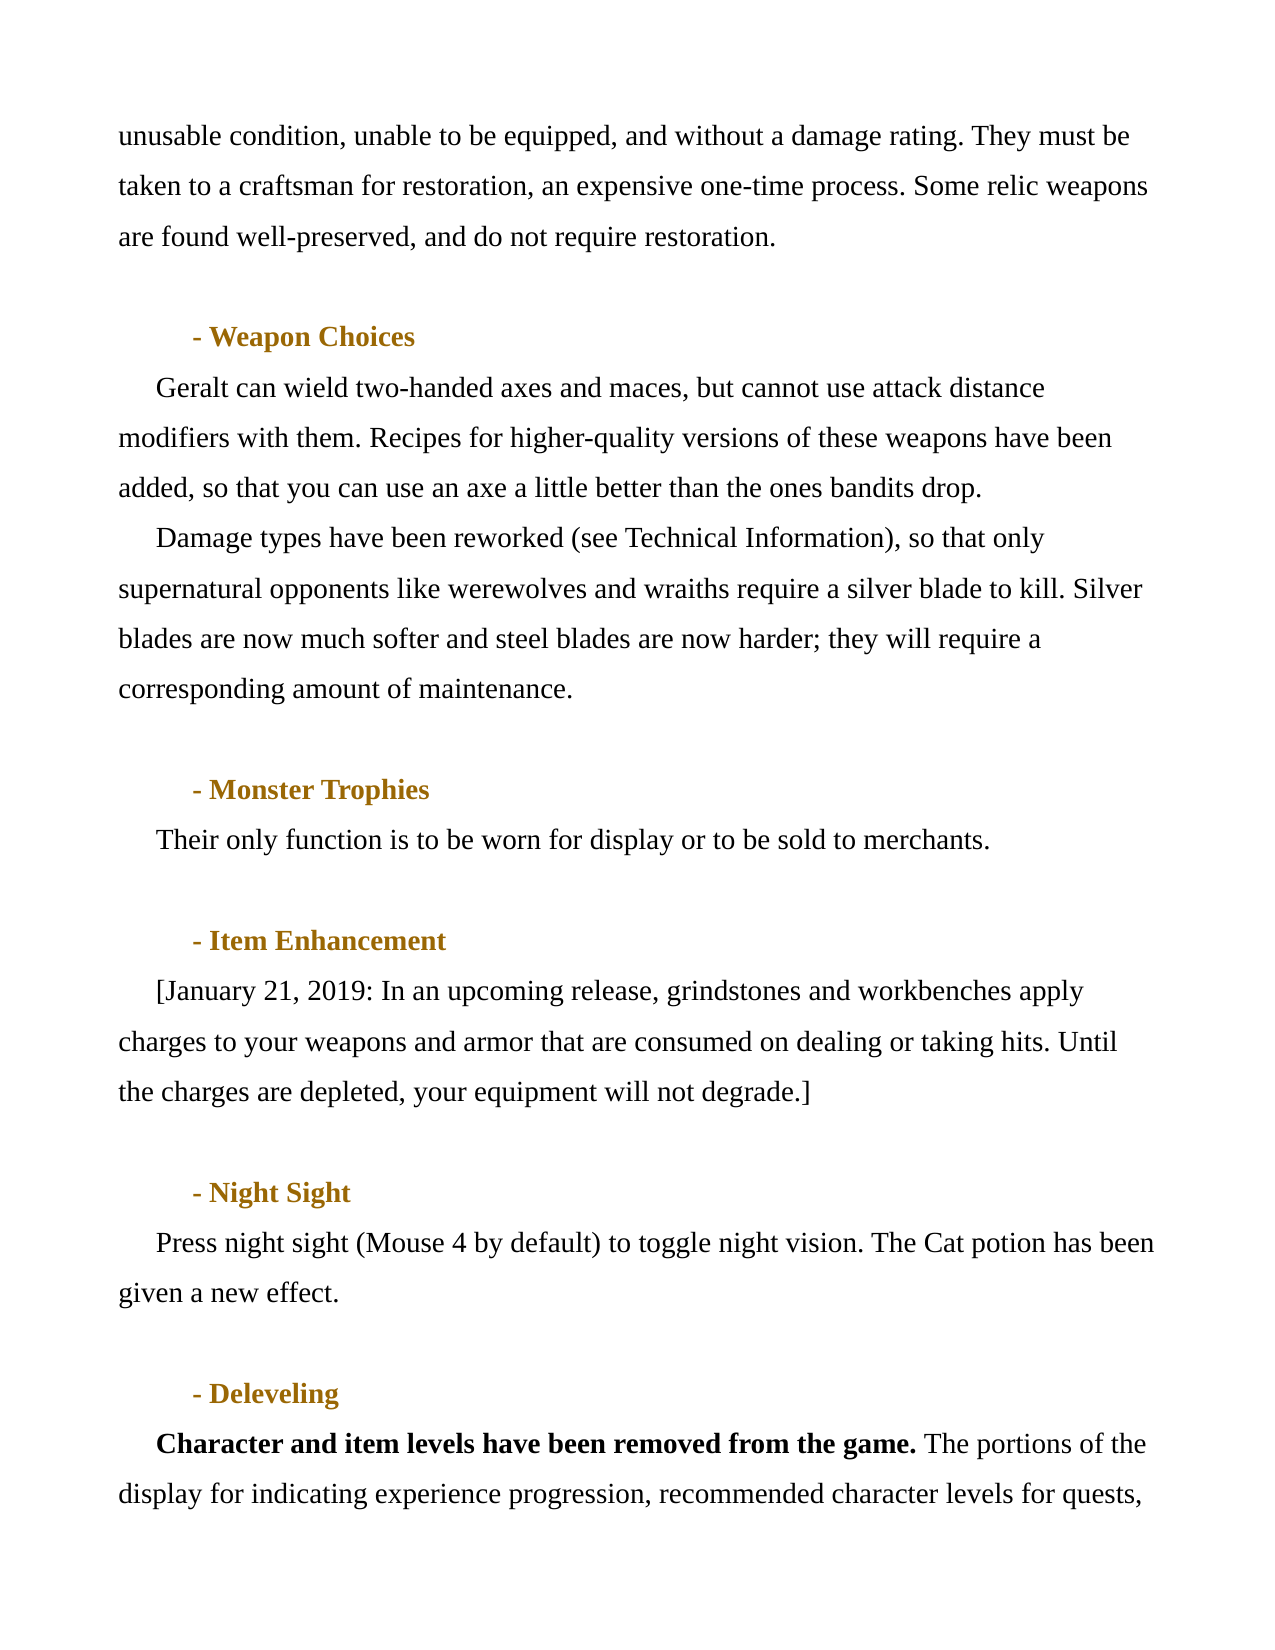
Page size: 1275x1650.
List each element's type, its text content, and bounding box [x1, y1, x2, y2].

text Their only function is to be worn for display or to be sold to merchants. [118, 822, 1157, 856]
text - Deleveling [118, 1376, 1157, 1409]
text - Night Sight [118, 1175, 1157, 1208]
text - Monster Trophies [118, 772, 1157, 806]
text - Item Enhancement [118, 923, 1157, 957]
text unusable condition, unable to be equipped, and without a damage rating. They must be taken to a craftsman for restoration, an expensive one-time process. Some relic weapons are found well-preserved, and do not require restoration. [118, 118, 1157, 252]
text Geralt can wield two-handed axes and maces, but cannot use attack distance modifiers with them. Recipes for higher-quality versions of these weapons have been added, so that you can use an axe a little better than the ones bandits drop. [118, 370, 1157, 504]
text - Weapon Choices [118, 319, 1157, 353]
text Character and item levels have been removed from the game. The portions of the display for indicating experience progression, recommended character levels for quests, [118, 1426, 1157, 1510]
text [January 21, 2019: In an upcoming release, grindstones and workbenches apply charges to your weapons and armor that are consumed on dealing or taking hits. Until the charges are depleted, your equipment will not degrade.] [118, 973, 1157, 1108]
text Press night sight (Mouse 4 by default) to toggle night vision. The Cat potion has been given a new effect. [118, 1225, 1157, 1309]
text Damage types have been reworked (see Technical Information), so that only supernatural opponents like werewolves and wraiths require a silver blade to kill. Silver blades are now much softer and steel blades are now harder; they will require a corresponding amount of maintenance. [118, 521, 1157, 705]
